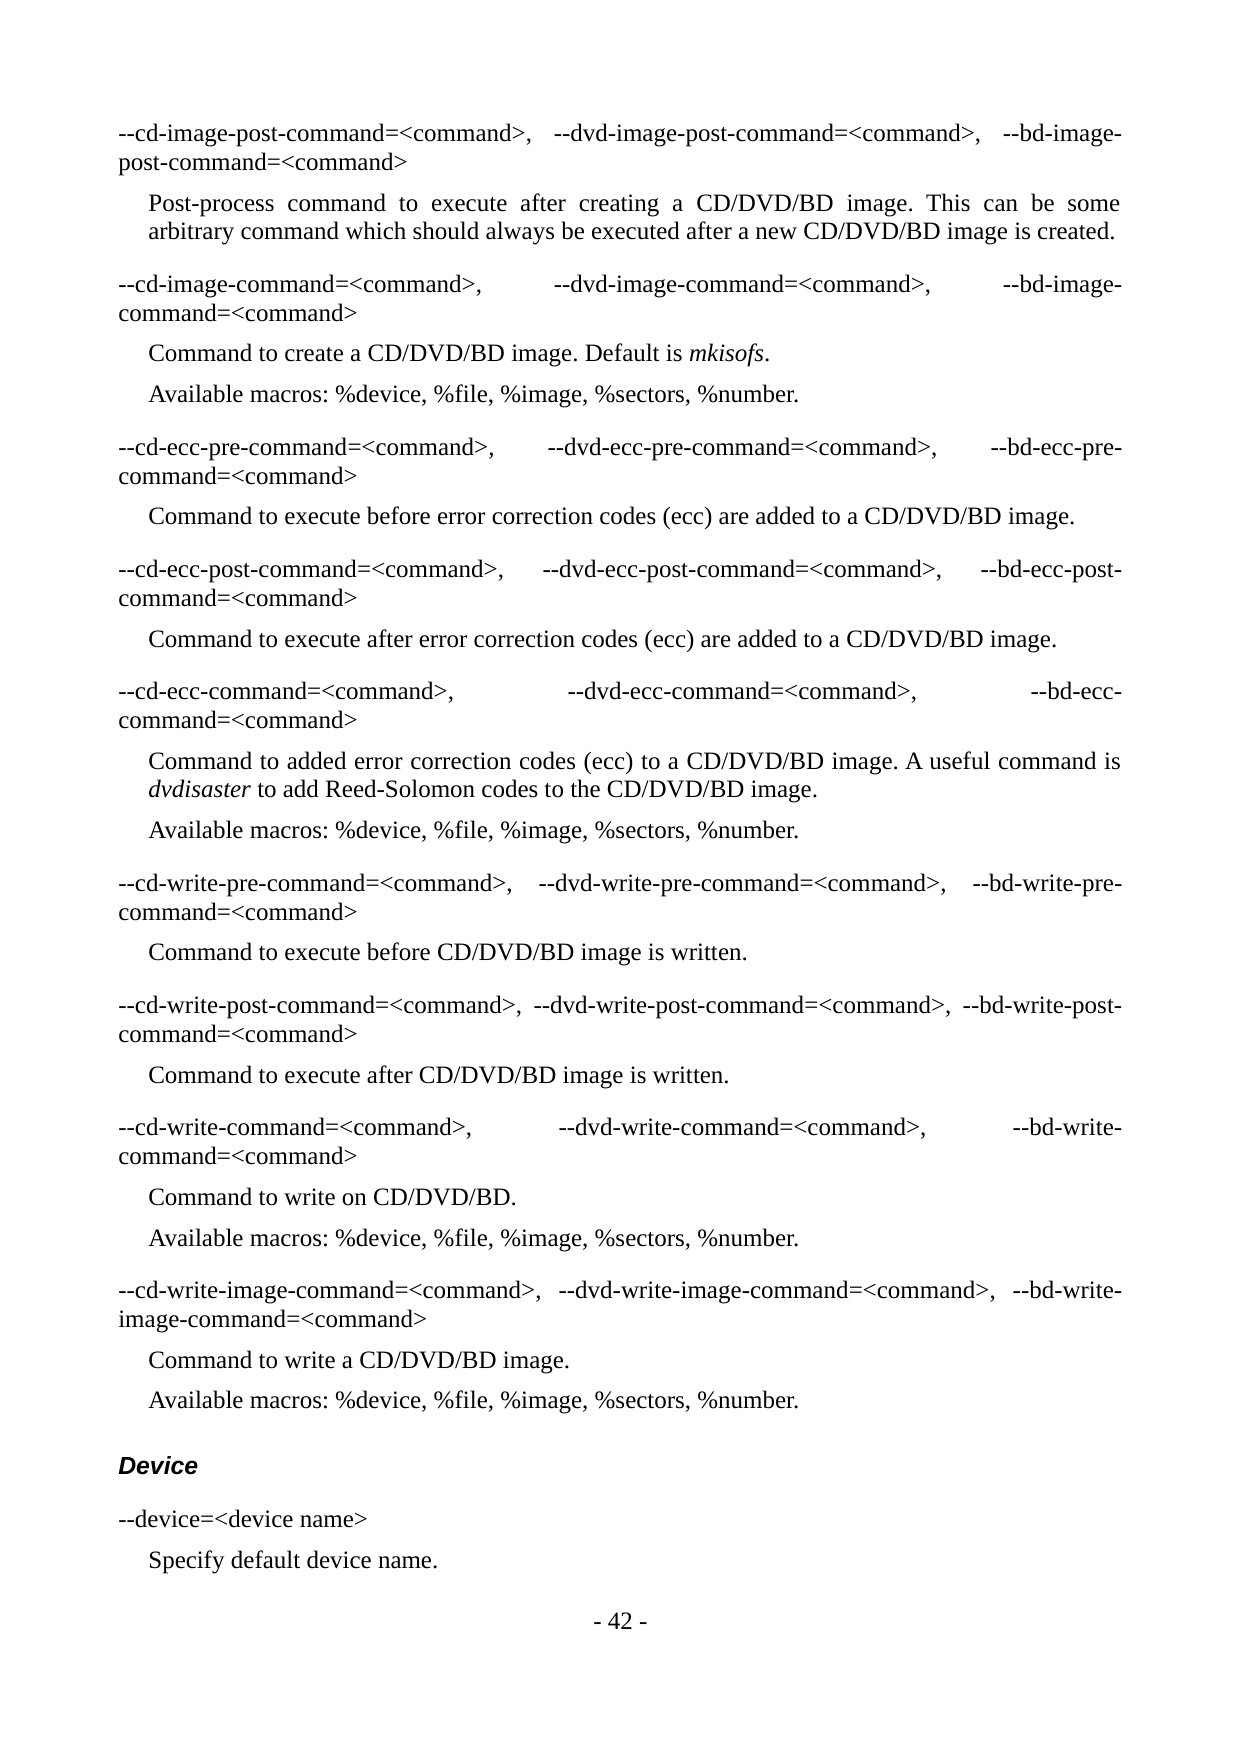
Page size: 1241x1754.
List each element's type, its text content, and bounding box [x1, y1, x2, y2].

title --cd-image-command=<command>, --dvd-image-command=<command>, --bd-image-command=<command> [118, 269, 1122, 327]
text Command to write a CD/DVD/BD image. [148, 1345, 1122, 1373]
title --cd-ecc-pre-command=<command>, --dvd-ecc-pre-command=<command>, --bd-ecc-pre-command=<command> [118, 432, 1122, 489]
text Command to execute after CD/DVD/BD image is written. [148, 1060, 1122, 1088]
title --cd-write-command=<command>, --dvd-write-command=<command>, --bd-write-command=<command> [118, 1112, 1122, 1170]
title --device=<device name> [118, 1504, 1122, 1533]
text Command to added error correction codes (ecc) to a CD/DVD/BD image. A useful command is dvdisaster to add Reed-Solomon codes to the CD/DVD/BD image. [148, 746, 1122, 803]
title --cd-write-pre-command=<command>, --dvd-write-pre-command=<command>, --bd-write-pre-command=<command> [118, 868, 1122, 926]
text Specify default device name. [148, 1545, 1122, 1574]
text Post-process command to execute after creating a CD/DVD/BD image. This can be some arbitrary command which should always be executed after a new CD/DVD/BD image is created. [148, 188, 1122, 245]
title --cd-ecc-post-command=<command>, --dvd-ecc-post-command=<command>, --bd-ecc-post-command=<command> [118, 554, 1122, 612]
text Command to create a CD/DVD/BD image. Default is mkisofs. [148, 338, 1122, 367]
text Available macros: %device, %file, %image, %sectors, %number. [148, 379, 1122, 408]
text Command to write on CD/DVD/BD. [148, 1182, 1122, 1211]
text Command to execute before CD/DVD/BD image is written. [148, 937, 1122, 966]
text Available macros: %device, %file, %image, %sectors, %number. [148, 1386, 1122, 1414]
title --cd-ecc-command=<command>, --dvd-ecc-command=<command>, --bd-ecc-command=<command> [118, 676, 1122, 734]
text Command to execute after error correction codes (ecc) are added to a CD/DVD/BD image. [148, 624, 1122, 652]
title --cd-write-image-command=<command>, --dvd-write-image-command=<command>, --bd-write-image-command=<command> [118, 1275, 1122, 1333]
title --cd-write-post-command=<command>, --dvd-write-post-command=<command>, --bd-write-post-command=<command> [118, 990, 1122, 1048]
text Available macros: %device, %file, %image, %sectors, %number. [148, 1223, 1122, 1251]
text Available macros: %device, %file, %image, %sectors, %number. [148, 815, 1122, 844]
subtitle Device [118, 1451, 1122, 1480]
text Command to execute before error correction codes (ecc) are added to a CD/DVD/BD image. [148, 501, 1122, 530]
title --cd-image-post-command=<command>, --dvd-image-post-command=<command>, --bd-image-post-command=<command> [118, 118, 1122, 176]
